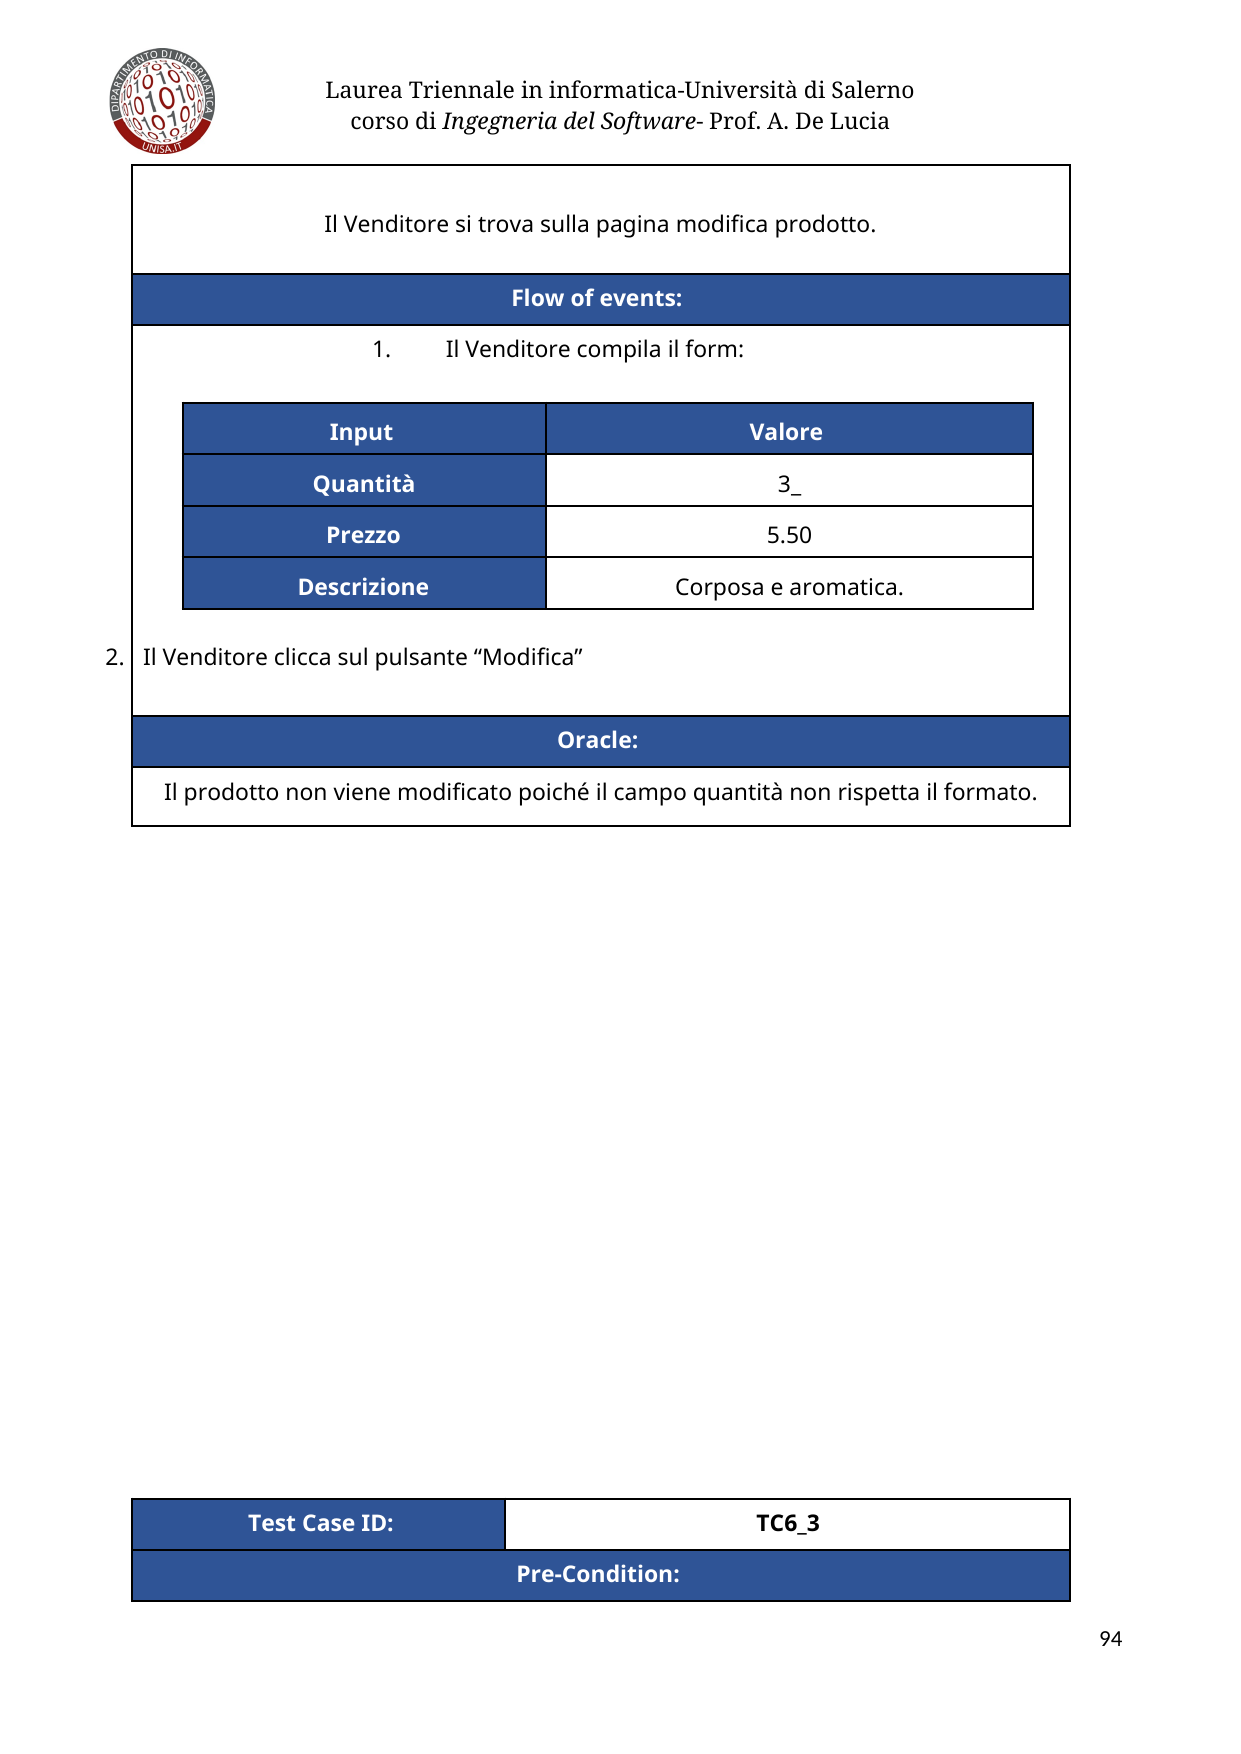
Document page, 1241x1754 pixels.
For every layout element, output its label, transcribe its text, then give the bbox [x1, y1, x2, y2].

table_cell Prezzo [184, 507, 545, 556]
table_cell Quantità [184, 455, 545, 505]
table_cell Descrizione [184, 558, 545, 608]
table_cell Il Venditore compila il form: Il Venditore clicca sul pulsante “Modifica” [133, 326, 1069, 715]
table_header TC6_3 [506, 1500, 1069, 1549]
table_cell Il Venditore si trova sulla pagina modifica prodotto. [133, 166, 1069, 273]
table_cell Pre-Condition: [133, 1551, 1069, 1600]
table_header Input [184, 404, 545, 453]
table_cell 3_ [547, 455, 1032, 505]
table_cell 5.50 [547, 507, 1032, 556]
table_header Valore [547, 404, 1032, 453]
table_cell Corposa e aromatica. [547, 558, 1032, 608]
table_cell Oracle: [133, 717, 1069, 766]
table_header Test Case ID: [133, 1500, 504, 1549]
table_cell Flow of events: [133, 275, 1069, 324]
table_cell Il prodotto non viene modificato poiché il campo quantità non rispetta il formato. [133, 768, 1069, 825]
